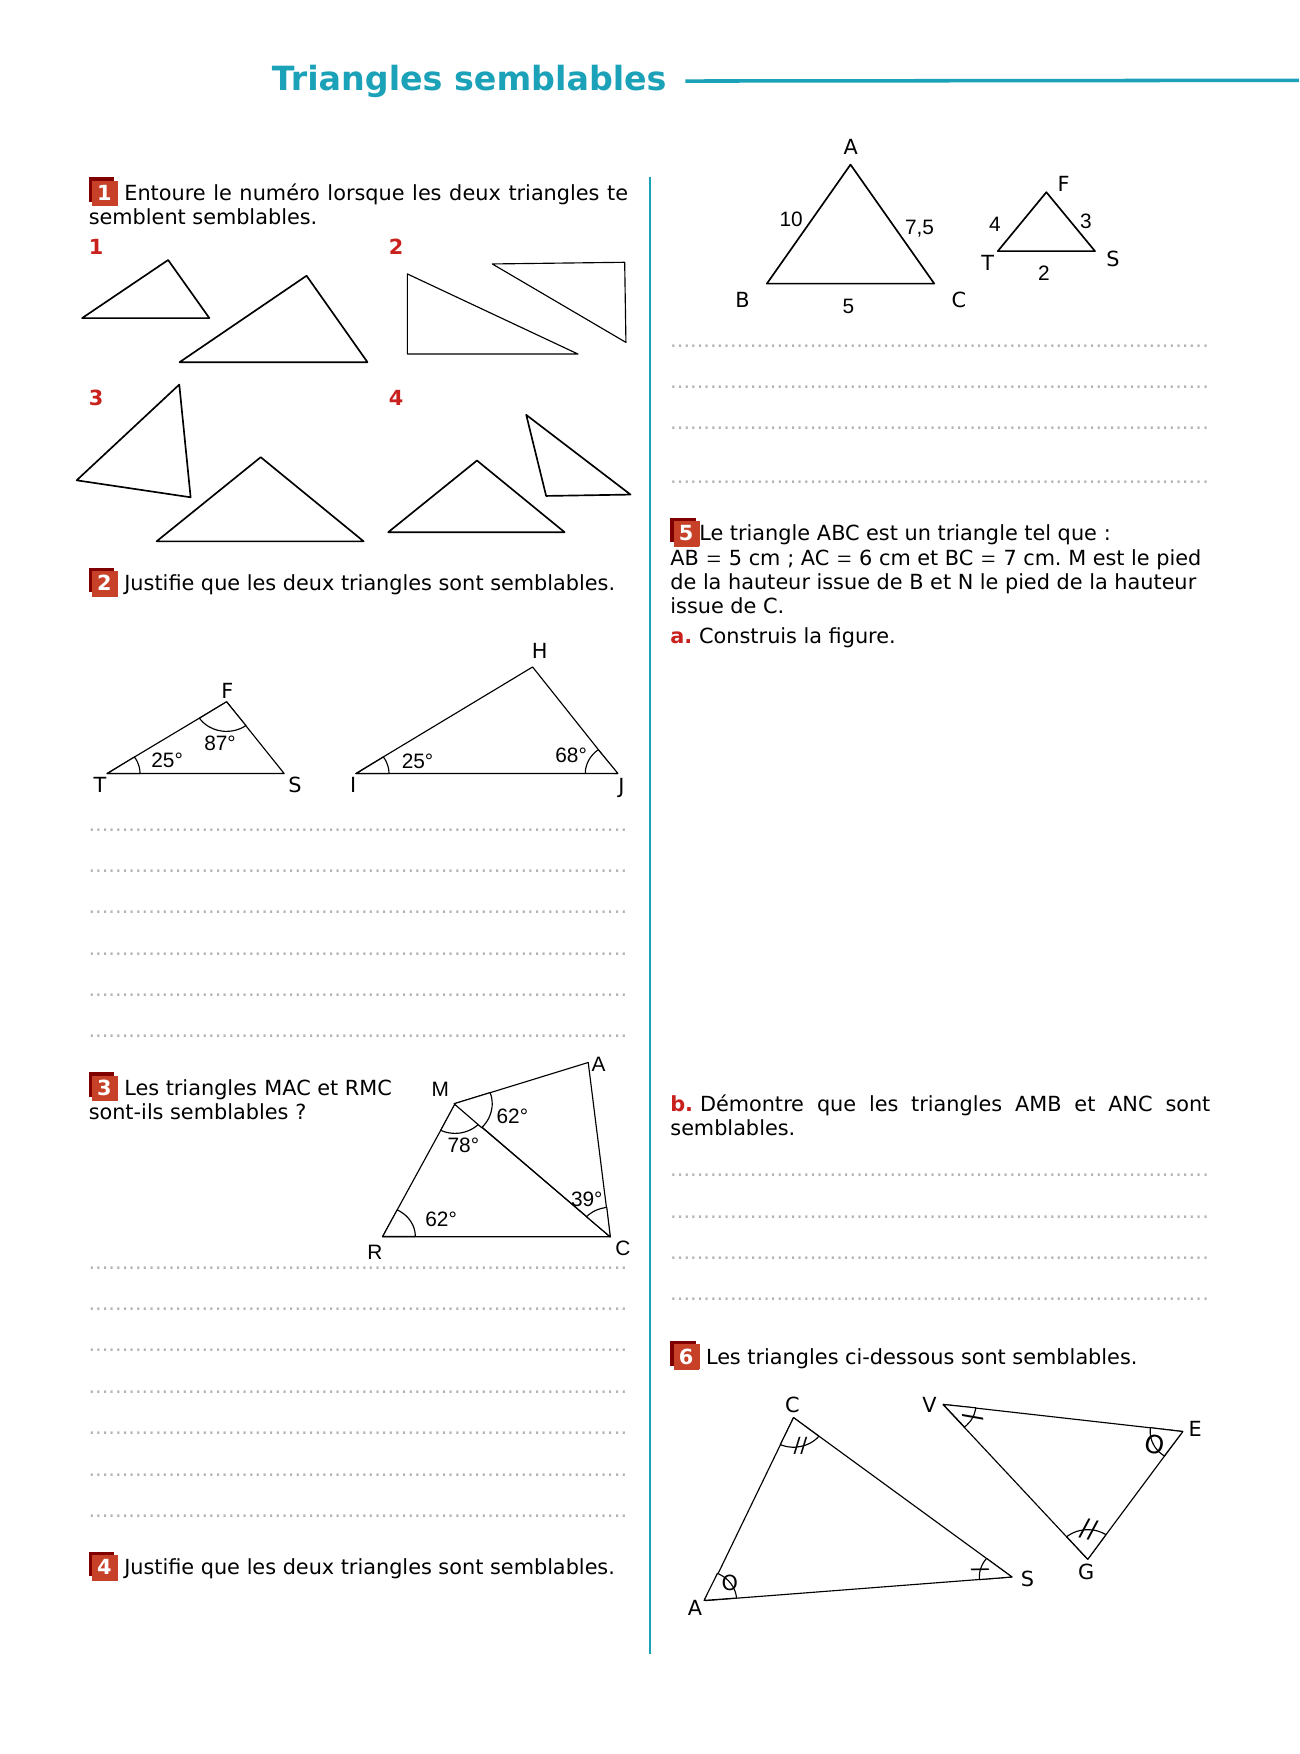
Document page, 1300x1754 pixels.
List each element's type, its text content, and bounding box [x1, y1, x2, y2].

subtitle 4 [181, 386, 629, 411]
subtitle Les triangles ci-dessous sont semblables. [696, 1341, 1211, 1369]
list a. Construis la figure. [670, 624, 1211, 649]
list Le triangle ABC est un triangle tel que : [696, 518, 1211, 546]
text b. Démontre que les triangles AMB et ANC sont semblables. [670, 1092, 1211, 1140]
subtitle Entoure le numéro lorsque les deux triangles te semblent semblables. [88, 177, 629, 229]
subtitle [154, 388, 180, 411]
subtitle Les triangles MAC et RMC sont-ils semblables ? [88, 1072, 434, 1124]
subtitle 1 2 [88, 235, 629, 260]
subtitle Justifie que les deux triangles sont semblables. [114, 568, 629, 596]
list Justifie que les deux triangles sont semblables. [114, 1552, 629, 1580]
list AB = 5 cm ; AC = 6 cm et BC = 7 cm. M est le pied de la hauteur issue de B et N le pied de la hauteur issue de C. [670, 546, 1211, 619]
subtitle 3 [88, 386, 175, 411]
